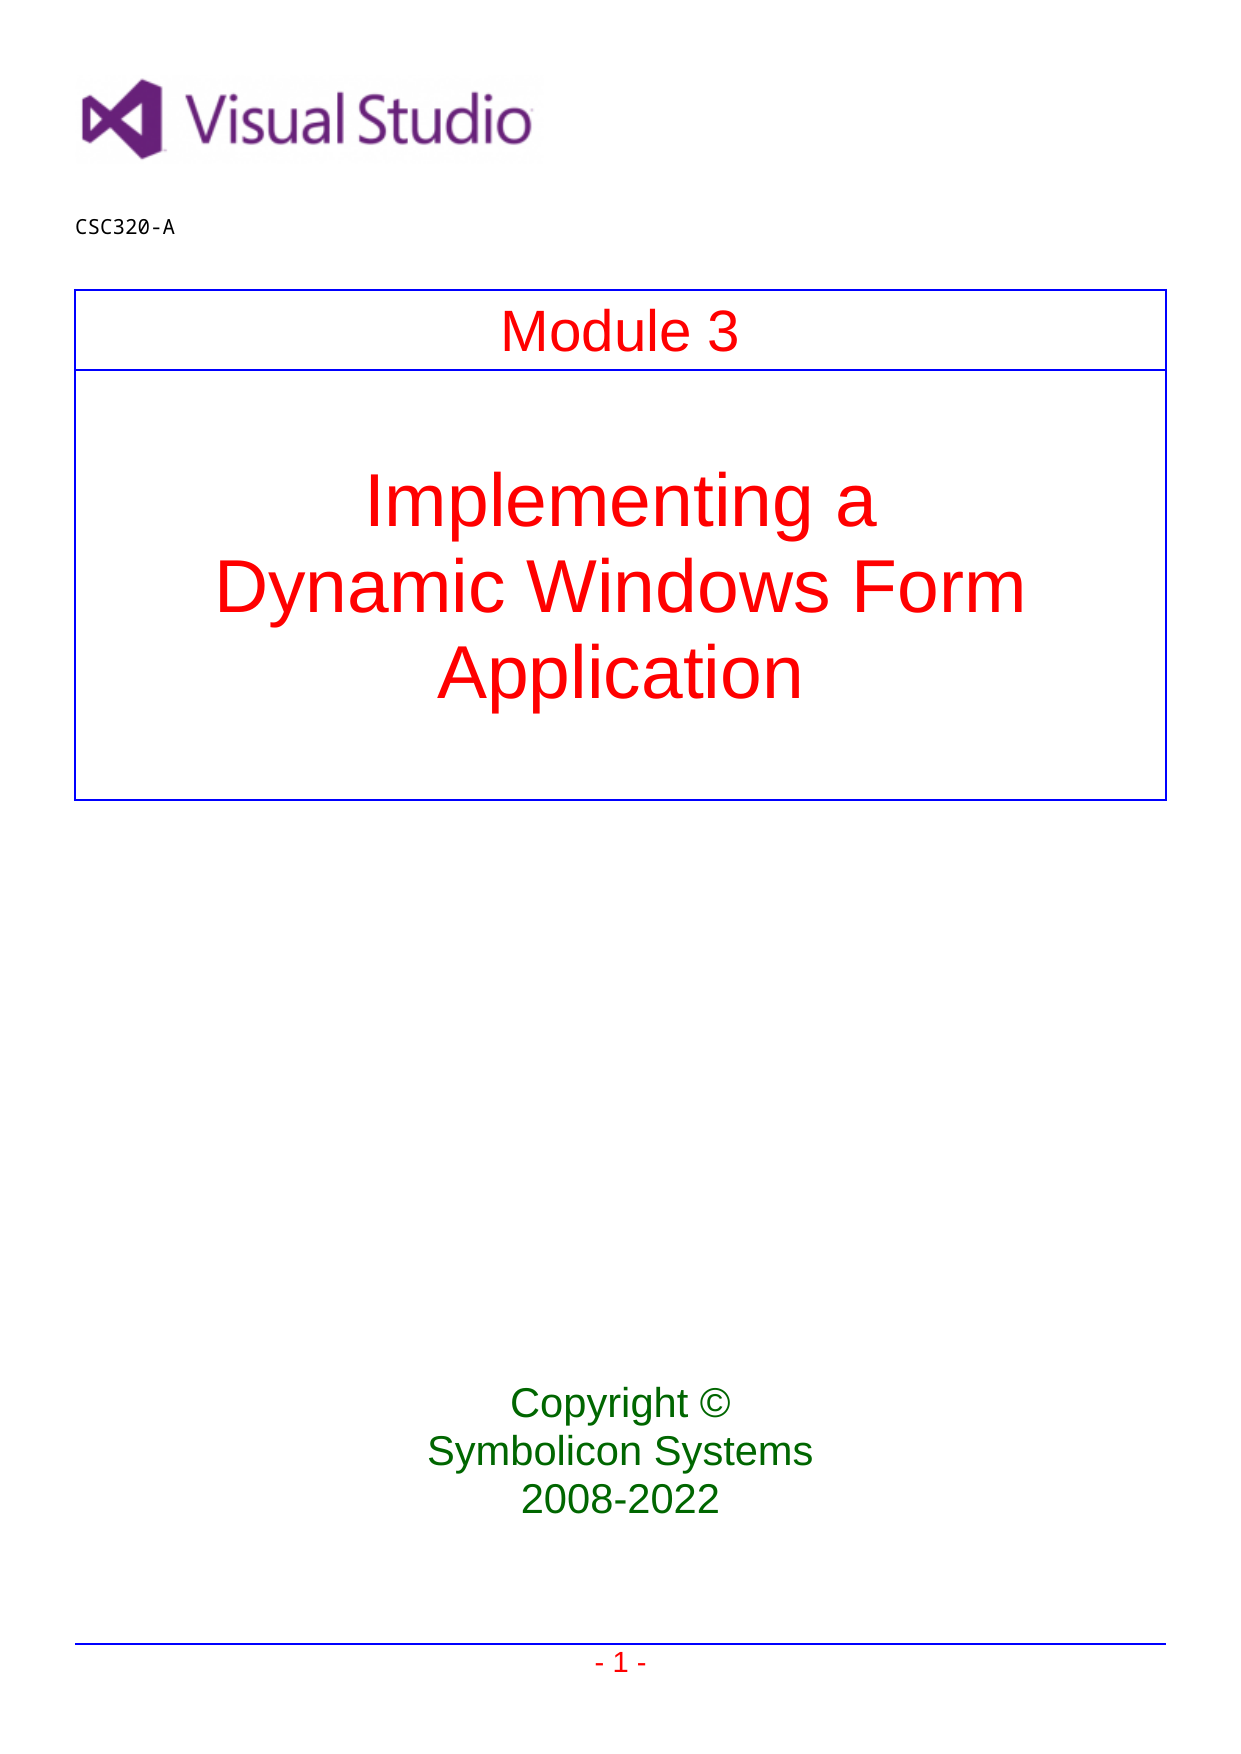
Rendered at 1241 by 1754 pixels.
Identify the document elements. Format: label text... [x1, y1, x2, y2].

table_header Module 3 [76, 291, 1165, 369]
table_cell [76, 720, 1165, 799]
text Symbolicon Systems [75, 1426, 1166, 1474]
picture [75, 75, 544, 164]
table_cell Implementing a Dynamic Windows Form Application [76, 450, 1165, 720]
table_cell [76, 371, 1165, 450]
text CSC320-A [75, 212, 1166, 241]
text Copyright © [75, 1378, 1166, 1426]
text 2008-2022 [75, 1474, 1166, 1522]
